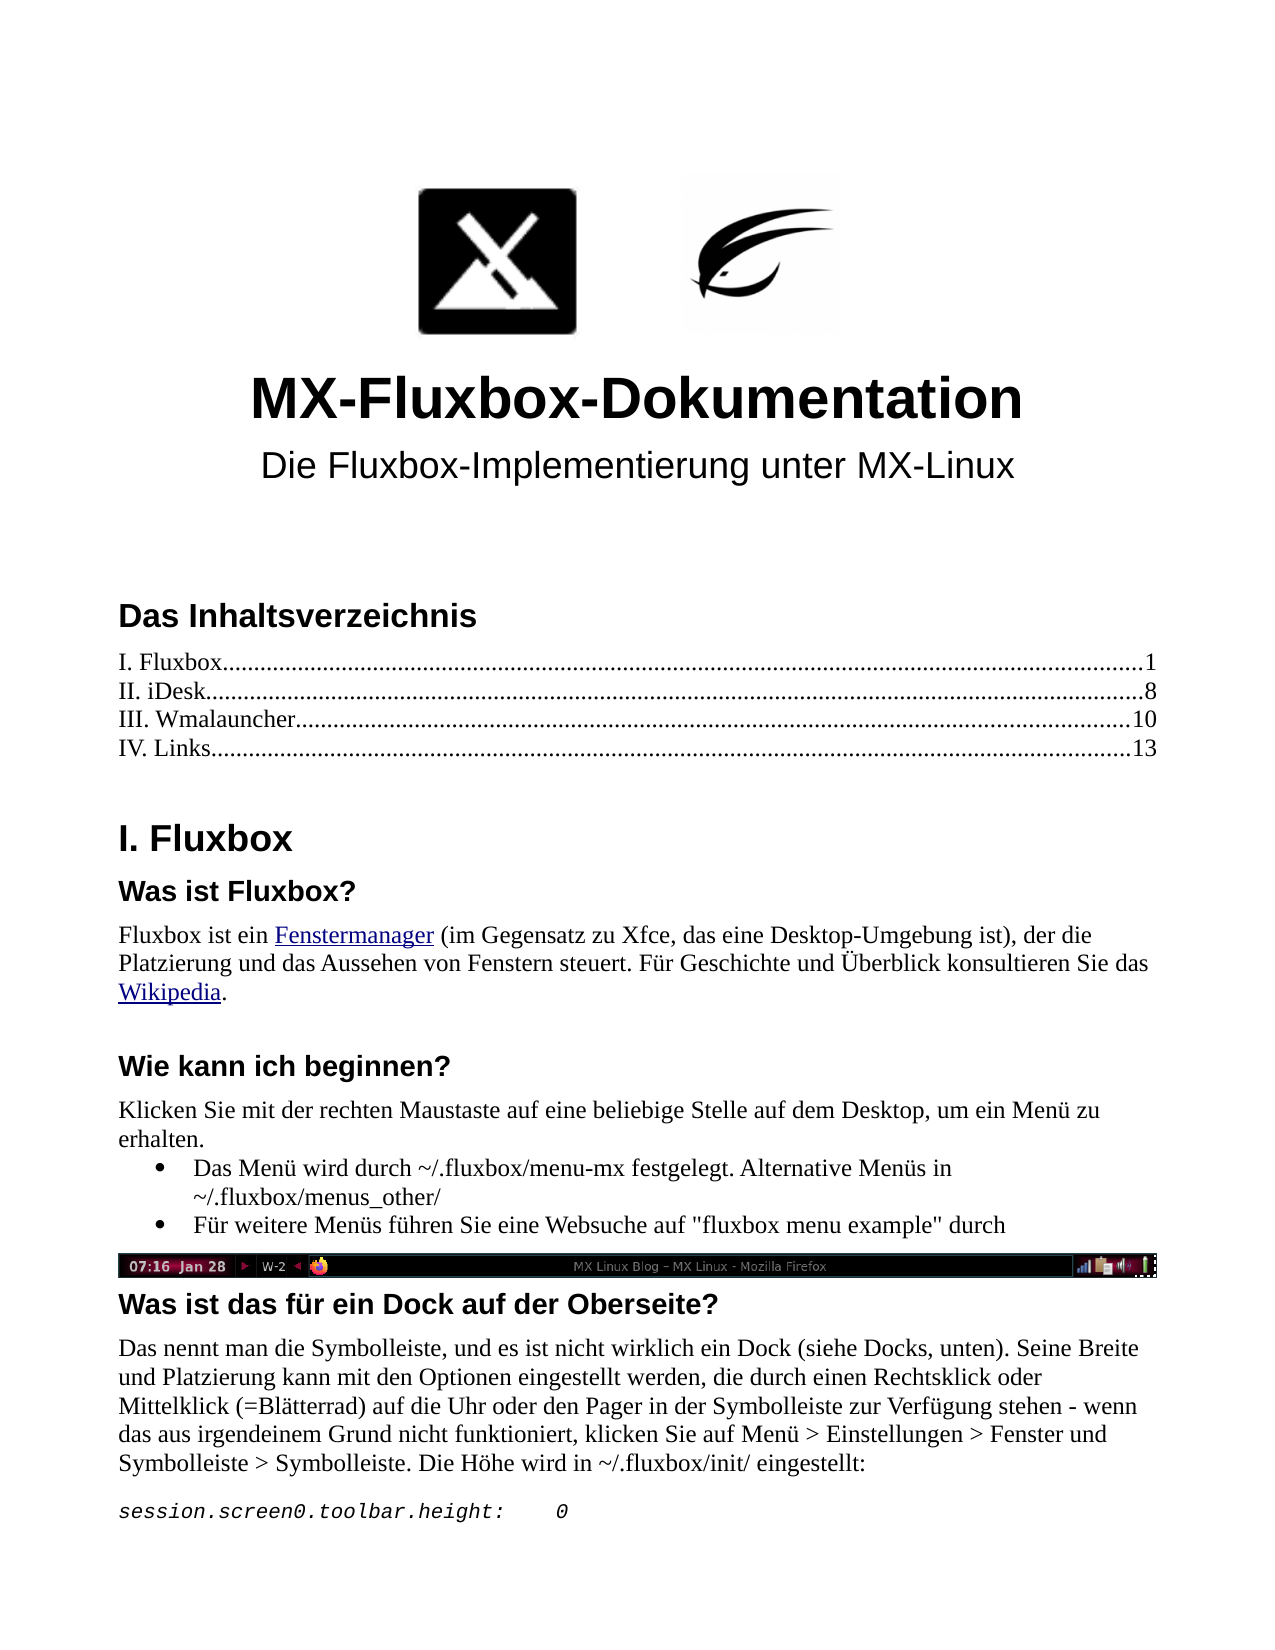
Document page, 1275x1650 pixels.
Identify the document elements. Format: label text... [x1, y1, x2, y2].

text Fluxbox ist ein Fenstermanager (im Gegensatz zu Xfce, das eine Desktop-Umgebung ist), der die Platzierung und das Aussehen von Fenstern steuert. Für Geschichte und Überblick konsultieren Sie das Wikipedia. [118, 920, 1157, 1006]
subtitle Was ist Fluxbox? [118, 874, 1157, 907]
picture [681, 173, 842, 334]
text IV. Links 13 [118, 733, 1157, 762]
list Das Menü wird durch ~/.fluxbox/menu-mx festgelegt. Alternative Menüs in ~/.fluxbox/menus_other/ [156, 1153, 1157, 1210]
title MX-Fluxbox-Dokumentation [118, 290, 1157, 430]
list Für weitere Menüs führen Sie eine Websuche auf "fluxbox menu example" durch [156, 1210, 1157, 1239]
text II. iDesk 8 [118, 676, 1157, 704]
text III. Wmalauncher 10 [118, 704, 1157, 733]
picture [415, 186, 581, 339]
picture [118, 1253, 1157, 1278]
subtitle Die Fluxbox-Implementierung unter MX-Linux [118, 443, 1157, 486]
subtitle Was ist das für ein Dock auf der Oberseite? [118, 1278, 1157, 1321]
text I. Fluxbox 1 [118, 647, 1157, 676]
text Das nennt man die Symbolleiste, und es ist nicht wirklich ein Dock (siehe Docks, unten). Seine Breite und Platzierung kann mit den Optionen eingestellt werden, die durch einen Rechtsklick oder Mittelklick (=Blätterrad) auf die Uhr oder den Pager in der Symbolleiste zur Verfügung stehen - wenn das aus irgendeinem Grund nicht funktioniert, klicken Sie auf Menü > Einstellungen > Fenster und Symbolleiste > Symbolleiste. Die Höhe wird in ~/.fluxbox/init/ eingestellt: [118, 1333, 1157, 1477]
subtitle Wie kann ich beginnen? [118, 1049, 1157, 1083]
text Klicken Sie mit der rechten Maustaste auf eine beliebige Stelle auf dem Desktop, um ein Menü zu erhalten. [118, 1095, 1157, 1153]
text session.screen0.toolbar.height: 0 [118, 1501, 1157, 1524]
subtitle I. Fluxbox [118, 816, 1157, 859]
subtitle Das Inhaltsverzeichnis [118, 596, 1157, 634]
